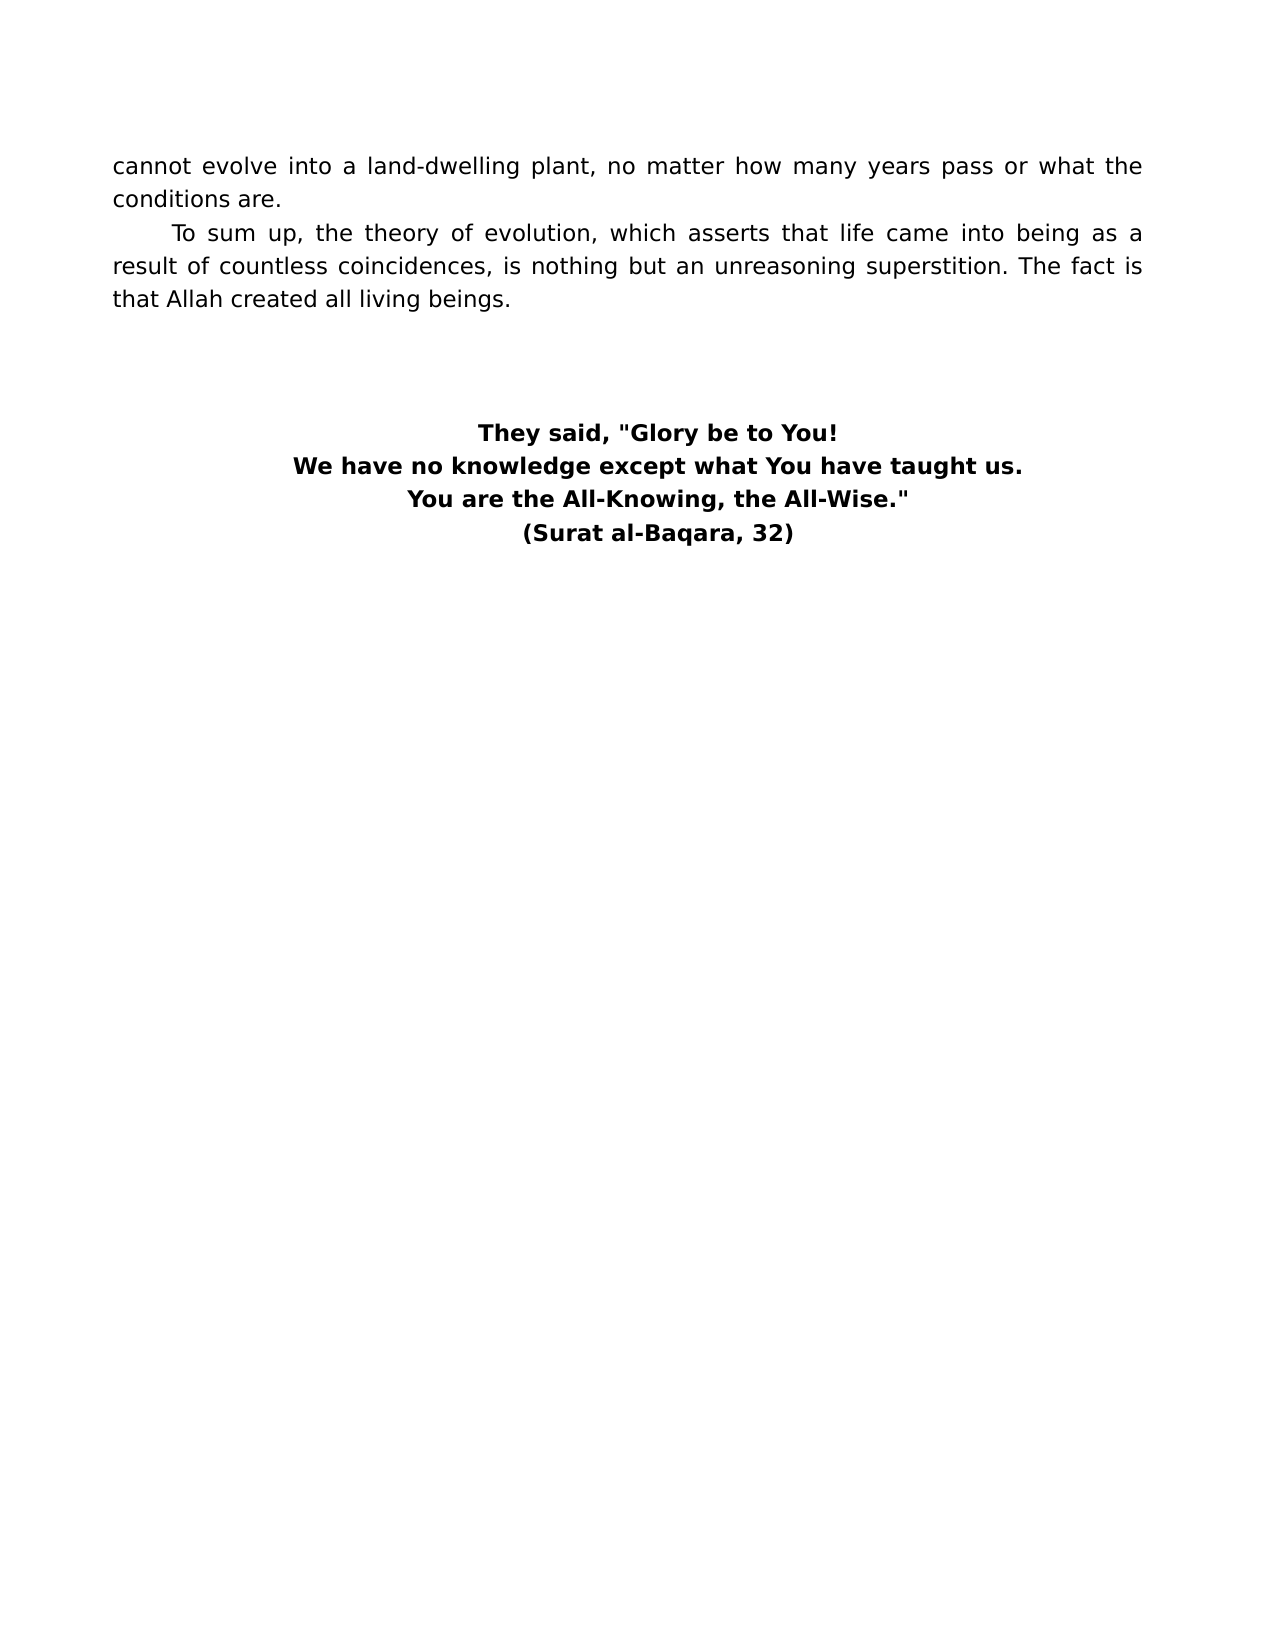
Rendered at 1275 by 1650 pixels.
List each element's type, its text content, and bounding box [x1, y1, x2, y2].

text We have no knowledge except what You have taught us. [112, 448, 1145, 481]
text To sum up, the theory of evolution, which asserts that life came into being as a result of countless coincidences, is nothing but an unreasoning superstition. The fact is that Allah created all living beings. [112, 214, 1145, 314]
text cannot evolve into a land-dwelling plant, no matter how many years pass or what the conditions are. [112, 148, 1145, 214]
text They said, "Glory be to You! [112, 414, 1145, 448]
text (Surat al-Baqara, 32) [112, 514, 1145, 548]
text You are the All-Knowing, the All-Wise." [112, 481, 1145, 514]
